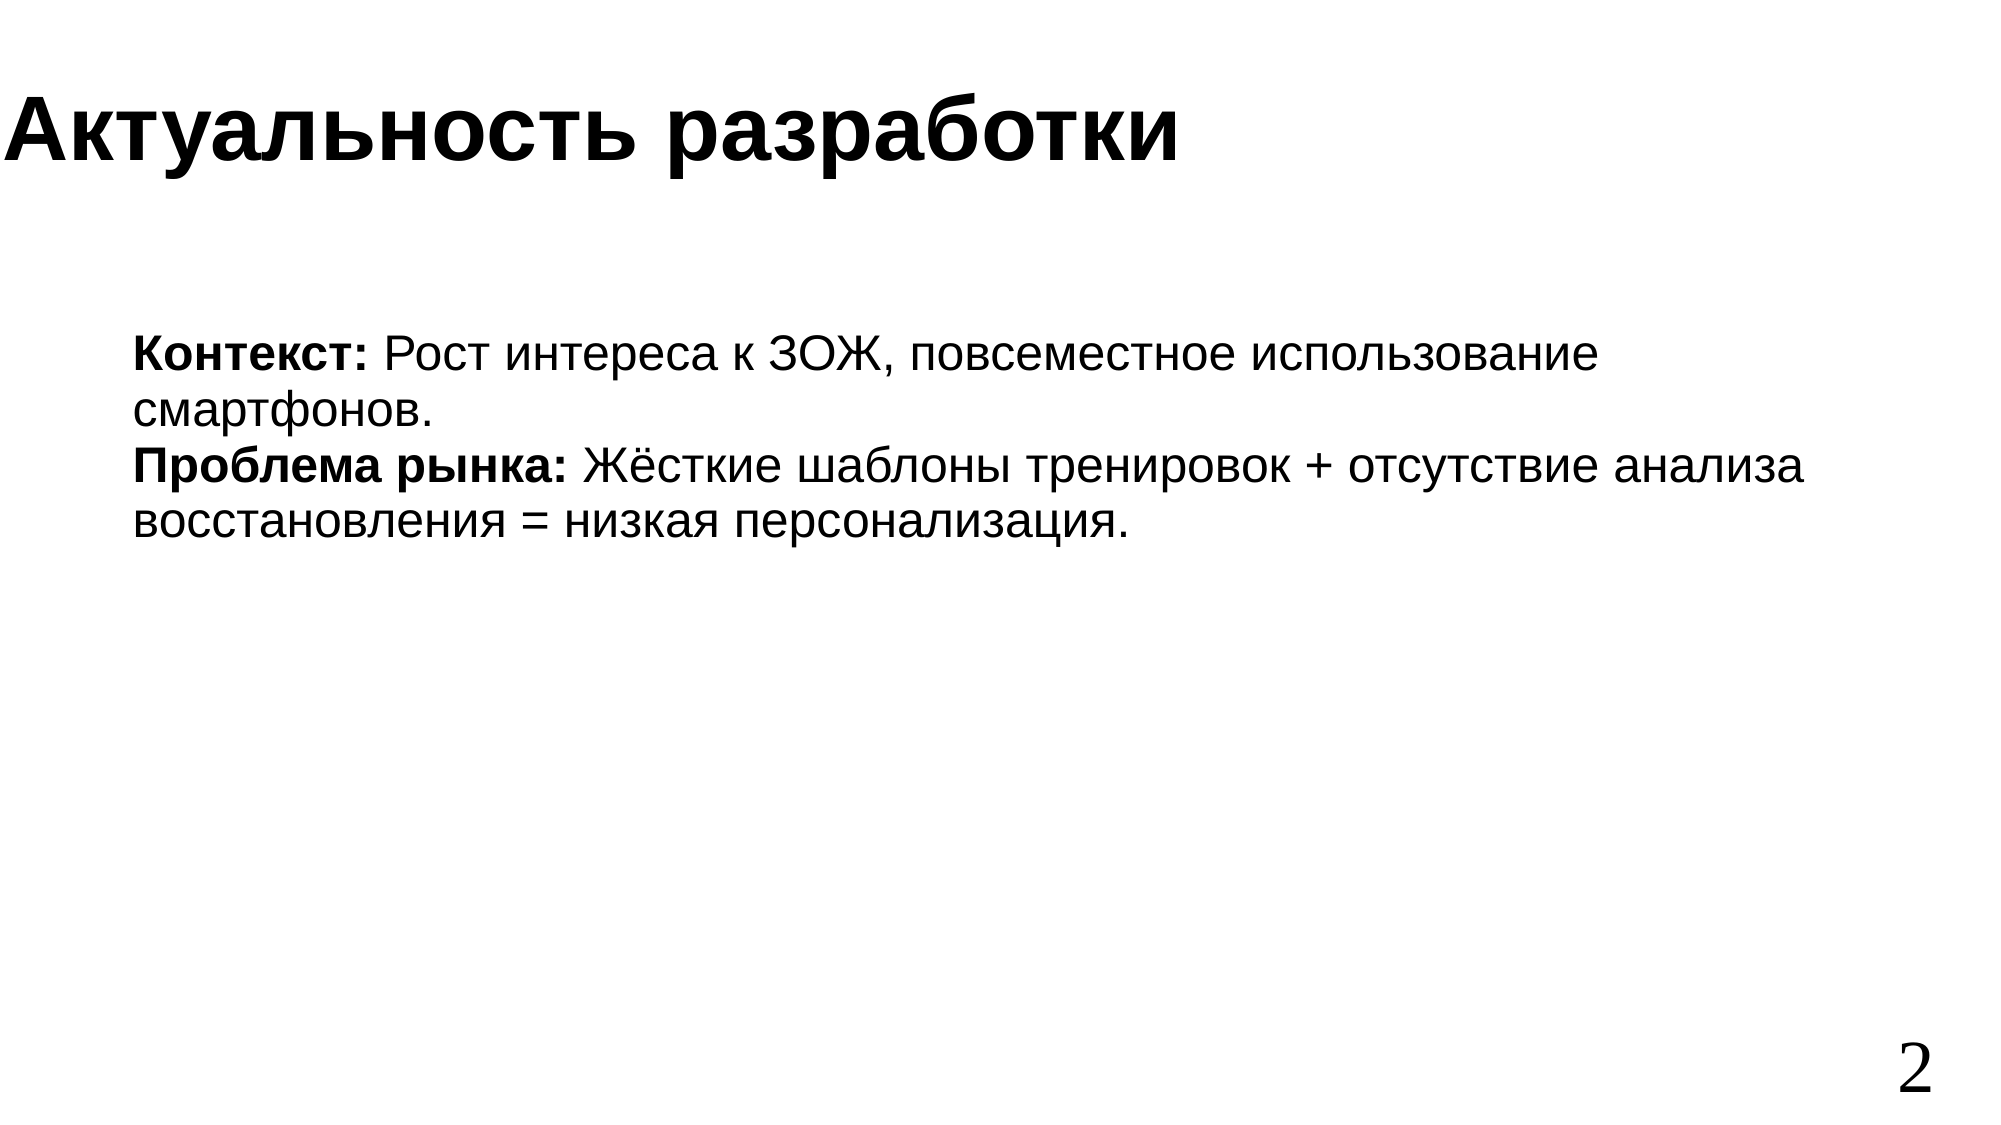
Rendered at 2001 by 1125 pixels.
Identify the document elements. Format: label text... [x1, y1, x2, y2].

slide_number [1838, 1029, 1944, 1109]
text_box Контекст: Рост интереса к ЗОЖ, повсеместное использование смартфонов. Проблема рынка: Жёсткие шаблоны тренировок + отсутствие анализа восстановления = низкая персонализация. [117, 318, 1883, 598]
title Актуальность разработки [0, 0, 1700, 188]
